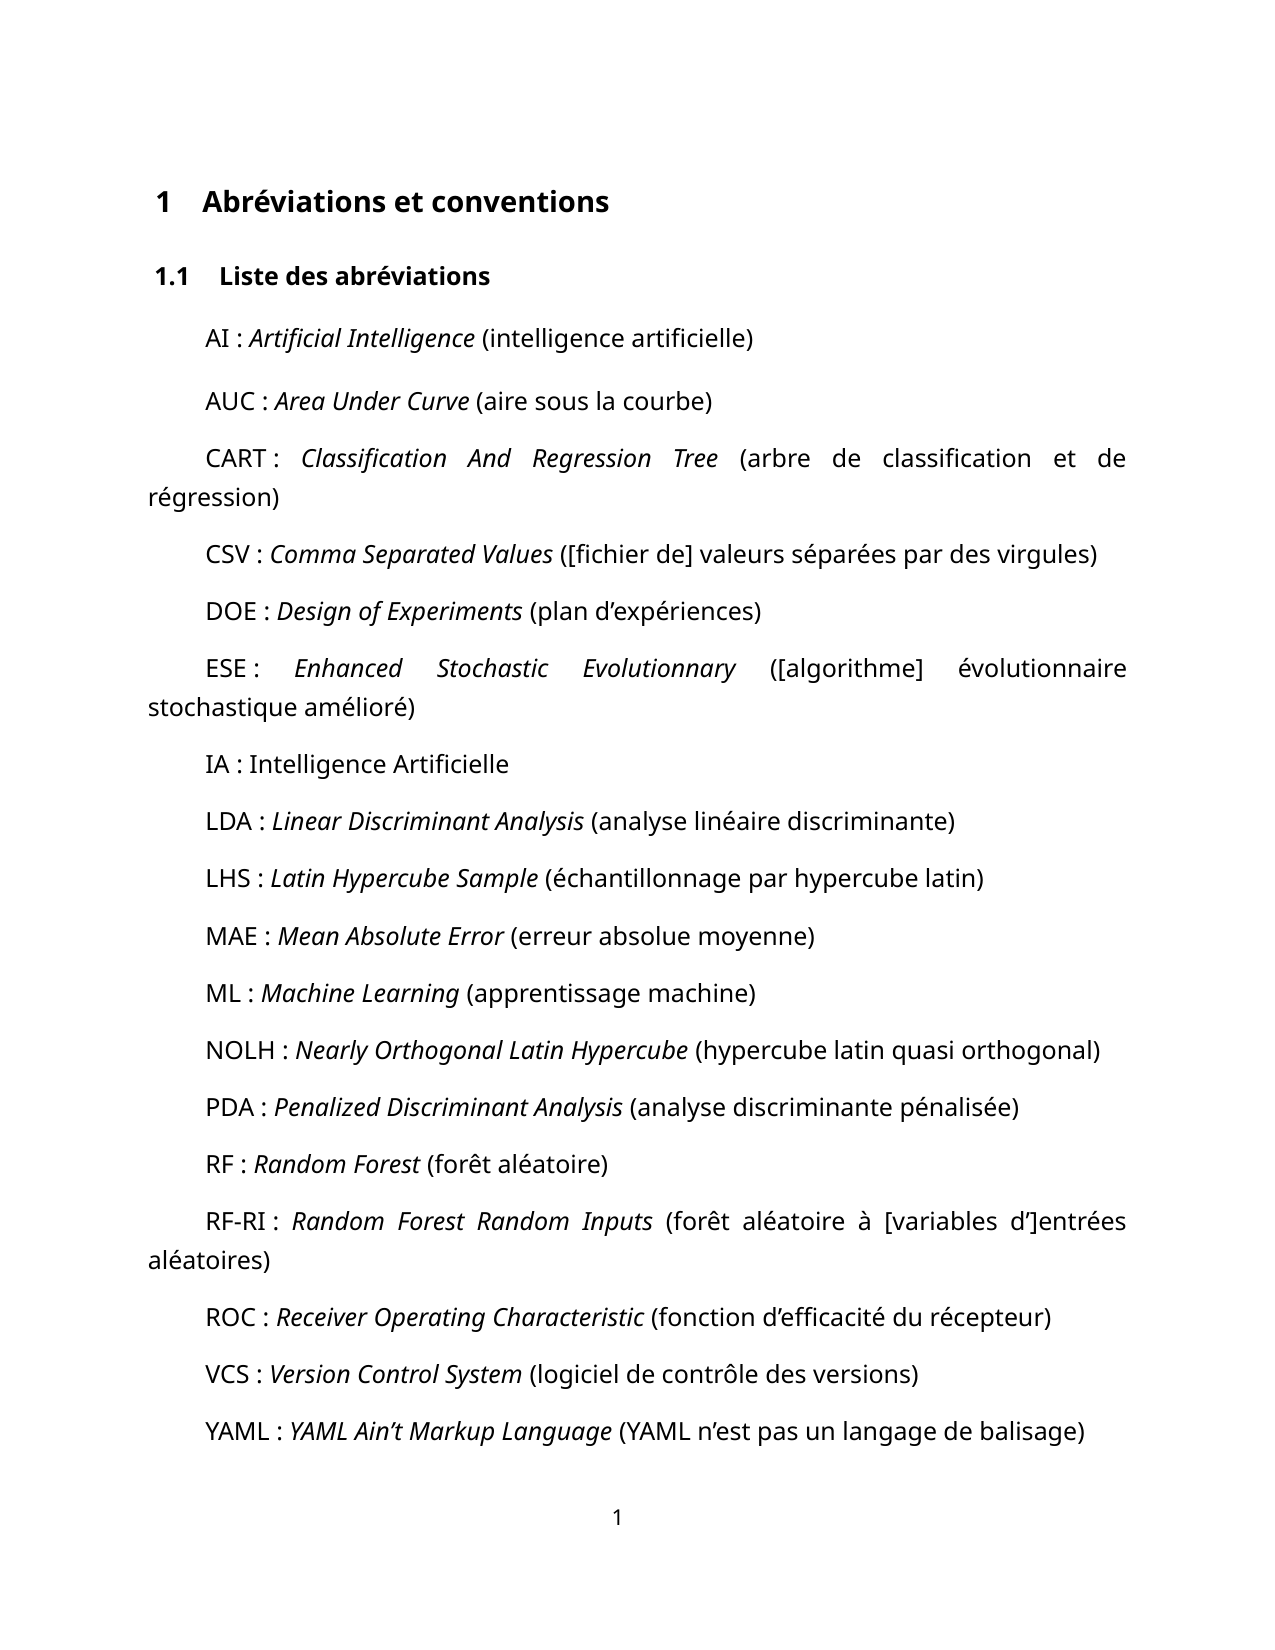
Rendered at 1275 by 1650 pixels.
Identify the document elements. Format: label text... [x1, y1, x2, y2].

text RF : Random Forest (forêt aléatoire) [148, 1146, 1127, 1181]
text PDA : Penalized Discriminant Analysis (analyse discriminante pénalisée) [148, 1089, 1127, 1123]
text AUC : Area Under Curve (aire sous la courbe) [148, 383, 1127, 417]
text ROC : Receiver Operating Characteristic (fonction d’efficacité du récepteur) [148, 1300, 1127, 1334]
text LDA : Linear Discriminant Analysis (analyse linéaire discriminante) [148, 804, 1127, 838]
text YAML : YAML Ain’t Markup Language (YAML n’est pas un langage de balisage) [148, 1414, 1127, 1448]
text AI : Artificial Intelligence (intelligence artificielle) [148, 320, 1127, 354]
text NOLH : Nearly Orthogonal Latin Hypercube (hypercube latin quasi orthogonal) [148, 1032, 1127, 1066]
text CART : Classification And Regression Tree (arbre de classification et de régression) [148, 440, 1127, 513]
text VCS : Version Control System (logiciel de contrôle des versions) [148, 1357, 1127, 1391]
subtitle Abréviations et conventions [148, 182, 1127, 221]
text ESE : Enhanced Stochastic Evolutionnary ([algorithme] évolutionnaire stochastique amélioré) [148, 651, 1127, 724]
text RF-RI : Random Forest Random Inputs (forêt aléatoire à [variables d’]entrées aléatoires) [148, 1203, 1127, 1277]
subtitle Liste des abréviations [148, 259, 1127, 293]
text DOE : Design of Experiments (plan d’expériences) [148, 593, 1127, 628]
text ML : Machine Learning (apprentissage machine) [148, 975, 1127, 1009]
text MAE : Mean Absolute Error (erreur absolue moyenne) [148, 918, 1127, 952]
text LHS : Latin Hypercube Sample (échantillonnage par hypercube latin) [148, 861, 1127, 895]
text IA : Intelligence Artificielle [148, 747, 1127, 781]
text CSV : Comma Separated Values ([fichier de] valeurs séparées par des virgules) [148, 536, 1127, 571]
